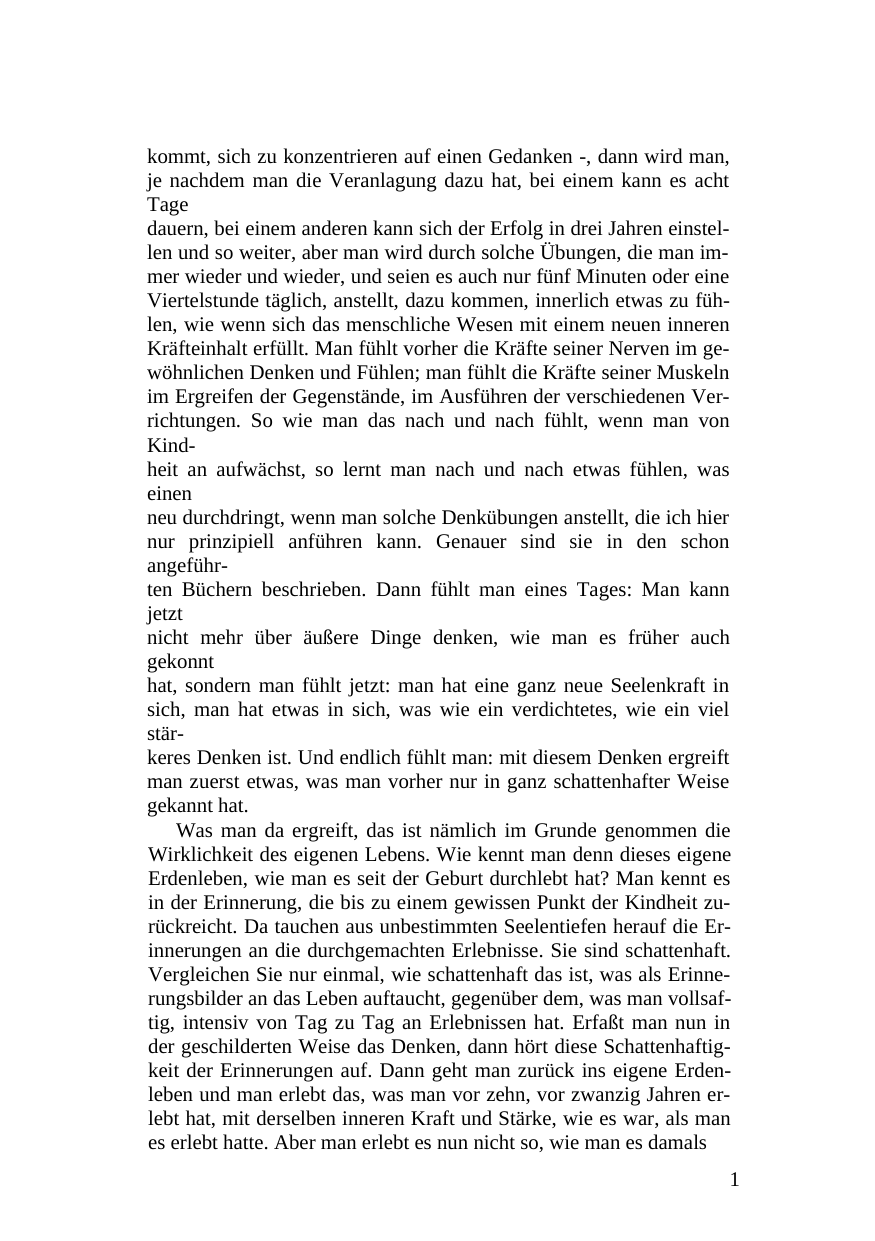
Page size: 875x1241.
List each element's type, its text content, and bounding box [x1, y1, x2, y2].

text 147 [729, 1167, 737, 1191]
text Was man da ergreift, das ist nämlich im Grunde genommen die Wirklichkeit des eigenen Lebens. Wie kennt man denn dieses eigene Erdenleben, wie man es seit der Geburt durchlebt hat? Man kennt es in der Erinnerung, die bis zu einem gewissen Punkt der Kindheit zu- rückreicht. Da tauchen aus unbestimmten Seelentiefen herauf die Er- innerungen an die durchgemachten Erlebnisse. Sie sind schattenhaft. Vergleichen Sie nur einmal, wie schattenhaft das ist, was als Erinne- rungsbilder an das Leben auftaucht, gegenüber dem, was man vollsaf- tig, intensiv von Tag zu Tag an Erlebnissen hat. Erfaßt man nun in der geschilderten Weise das Denken, dann hört diese Schattenhaftig- keit der Erinnerungen auf. Dann geht man zurück ins eigene Erden- leben und man erlebt das, was man vor zehn, vor zwanzig Jahren er- lebt hat, mit derselben inneren Kraft und Stärke, wie es war, als man es erlebt hatte. Aber man erlebt es nun nicht so, wie man es damals [148, 817, 732, 1154]
text kommt, sich zu konzentrieren auf einen Gedanken -, dann wird man, je nachdem man die Veranlagung dazu hat, bei einem kann es acht Tage dauern, bei einem anderen kann sich der Erfolg in drei Jahren einstel- len und so weiter, aber man wird durch solche Übungen, die man im- mer wieder und wieder, und seien es auch nur fünf Minuten oder eine Viertelstunde täglich, anstellt, dazu kommen, innerlich etwas zu füh- len, wie wenn sich das menschliche Wesen mit einem neuen inneren Kräfteinhalt erfüllt. Man fühlt vorher die Kräfte seiner Nerven im ge- wöhnlichen Denken und Fühlen; man fühlt die Kräfte seiner Muskeln im Ergreifen der Gegenstände, im Ausführen der verschiedenen Ver- richtungen. So wie man das nach und nach fühlt, wenn man von Kind- heit an aufwächst, so lernt man nach und nach etwas fühlen, was einen neu durchdringt, wenn man solche Denkübungen anstellt, die ich hier nur prinzipiell anführen kann. Genauer sind sie in den schon angeführ- ten Büchern beschrieben. Dann fühlt man eines Tages: Man kann jetzt nicht mehr über äußere Dinge denken, wie man es früher auch gekonnt hat, sondern man fühlt jetzt: man hat eine ganz neue Seelenkraft in sich, man hat etwas in sich, was wie ein verdichtetes, wie ein viel stär- keres Denken ist. Und endlich fühlt man: mit diesem Denken ergreift man zuerst etwas, was man vorher nur in ganz schattenhafter Weise gekannt hat. [147, 144, 730, 817]
